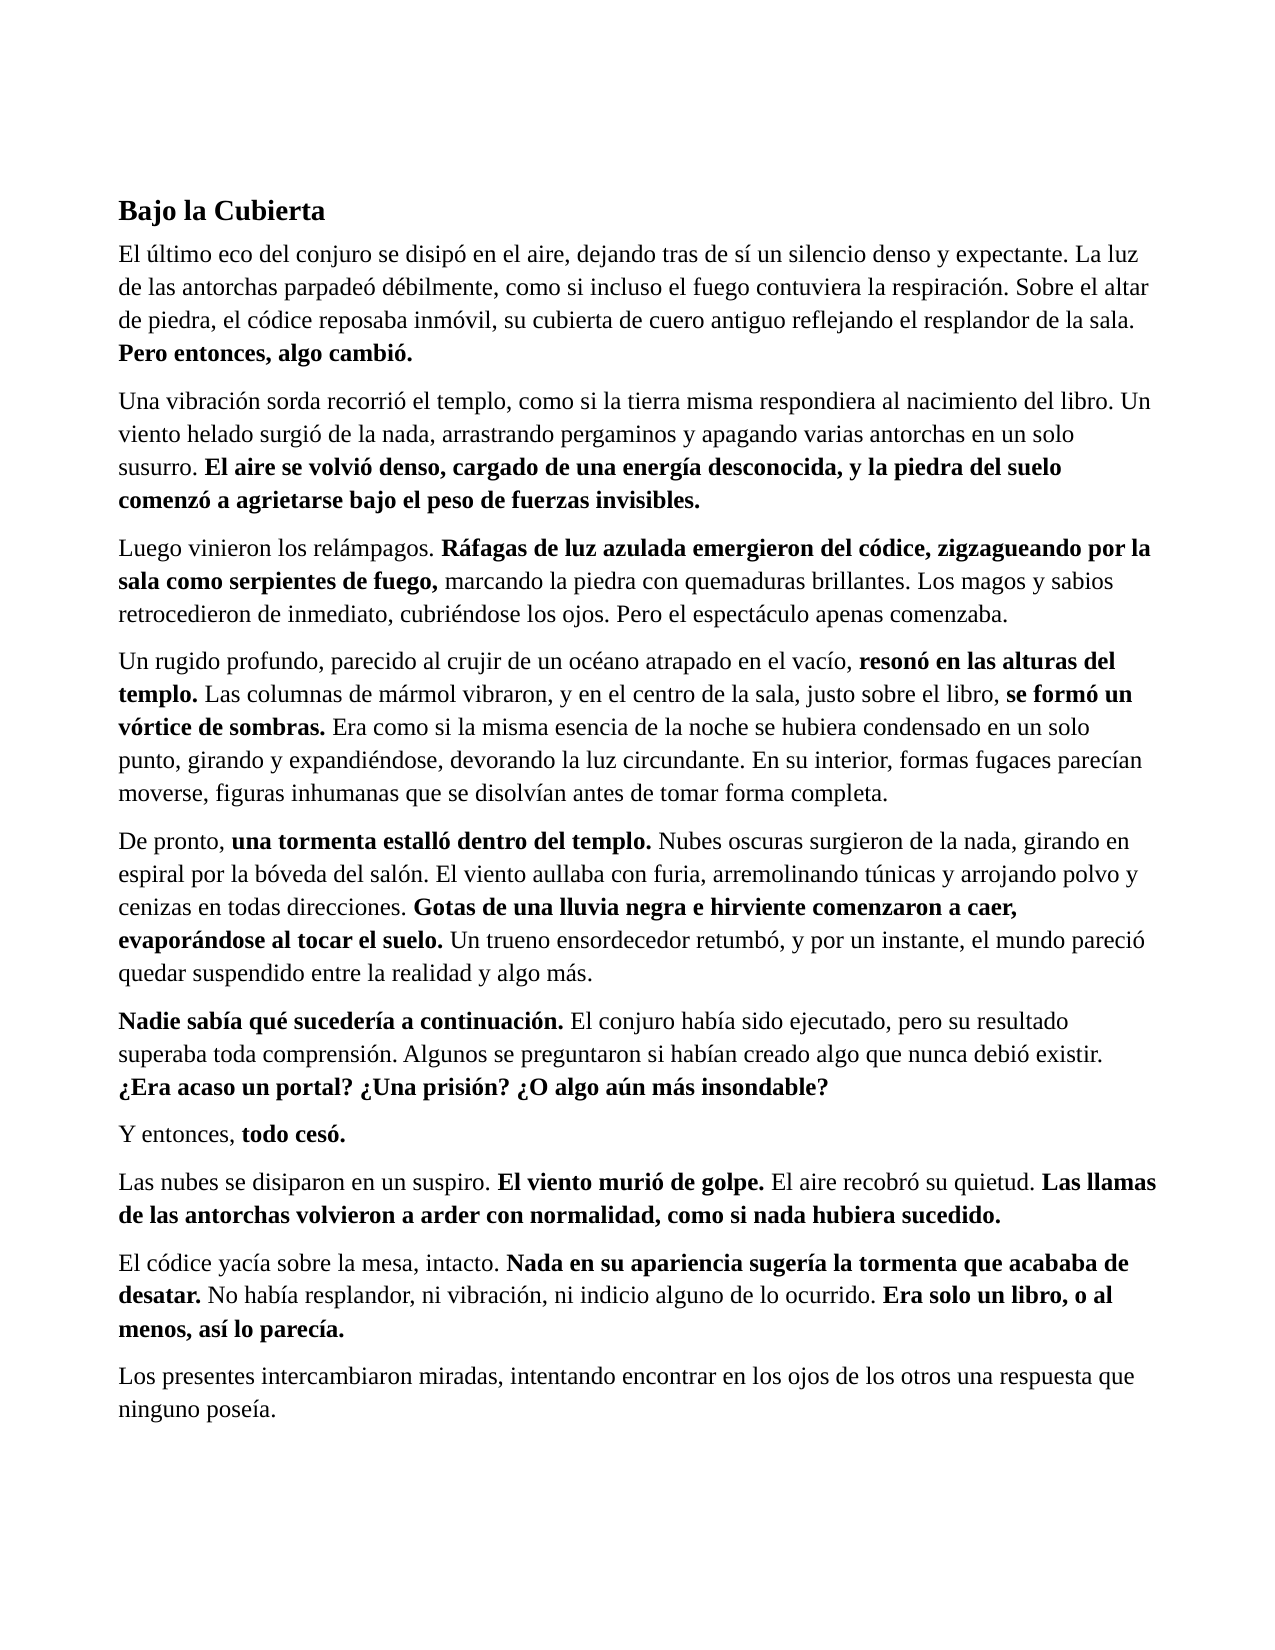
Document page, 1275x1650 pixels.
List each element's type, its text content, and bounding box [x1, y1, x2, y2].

text El último eco del conjuro se disipó en el aire, dejando tras de sí un silencio denso y expectante. La luz de las antorchas parpadeó débilmente, como si incluso el fuego contuviera la respiración. Sobre el altar de piedra, el códice reposaba inmóvil, su cubierta de cuero antiguo reflejando el resplandor de la sala. Pero entonces, algo cambió. [118, 239, 1157, 367]
text Y entonces, todo cesó. [118, 1119, 1157, 1148]
text Las nubes se disiparon en un suspiro. El viento murió de golpe. El aire recobró su quietud. Las llamas de las antorchas volvieron a arder con normalidad, como si nada hubiera sucedido. [118, 1167, 1157, 1229]
text Nadie sabía qué sucedería a continuación. El conjuro había sido ejecutado, pero su resultado superaba toda comprensión. Algunos se preguntaron si habían creado algo que nunca debió existir. ¿Era acaso un portal? ¿Una prisión? ¿O algo aún más insondable? [118, 1006, 1157, 1101]
text Luego vinieron los relámpagos. Ráfagas de luz azulada emergieron del códice, zigzagueando por la sala como serpientes de fuego, marcando la piedra con quemaduras brillantes. Los magos y sabios retrocedieron de inmediato, cubriéndose los ojos. Pero el espectáculo apenas comenzaba. [118, 533, 1157, 627]
text De pronto, una tormenta estalló dentro del templo. Nubes oscuras surgieron de la nada, girando en espiral por la bóveda del salón. El viento aullaba con furia, arremolinando túnicas y arrojando polvo y cenizas en todas direcciones. Gotas de una lluvia negra e hirviente comenzaron a caer, evaporándose al tocar el suelo. Un trueno ensordecedor retumbó, y por un instante, el mundo pareció quedar suspendido entre la realidad y algo más. [118, 826, 1157, 987]
subtitle Bajo la Cubierta [118, 193, 1157, 227]
text El códice yacía sobre la mesa, intacto. Nada en su apariencia sugería la tormenta que acababa de desatar. No había resplandor, ni vibración, ni indicio alguno de lo ocurrido. Era solo un libro, o al menos, así lo parecía. [118, 1248, 1157, 1342]
text Un rugido profundo, parecido al crujir de un océano atrapado en el vacío, resonó en las alturas del templo. Las columnas de mármol vibraron, y en el centro de la sala, justo sobre el libro, se formó un vórtice de sombras. Era como si la misma esencia de la noche se hubiera condensado en un solo punto, girando y expandiéndose, devorando la luz circundante. En su interior, formas fugaces parecían moverse, figuras inhumanas que se disolvían antes de tomar forma completa. [118, 646, 1157, 807]
text Los presentes intercambiaron miradas, intentando encontrar en los ojos de los otros una respuesta que ninguno poseía. [118, 1361, 1157, 1423]
text Una vibración sorda recorrió el templo, como si la tierra misma respondiera al nacimiento del libro. Un viento helado surgió de la nada, arrastrando pergaminos y apagando varias antorchas en un solo susurro. El aire se volvió denso, cargado de una energía desconocida, y la piedra del suelo comenzó a agrietarse bajo el peso de fuerzas invisibles. [118, 386, 1157, 514]
